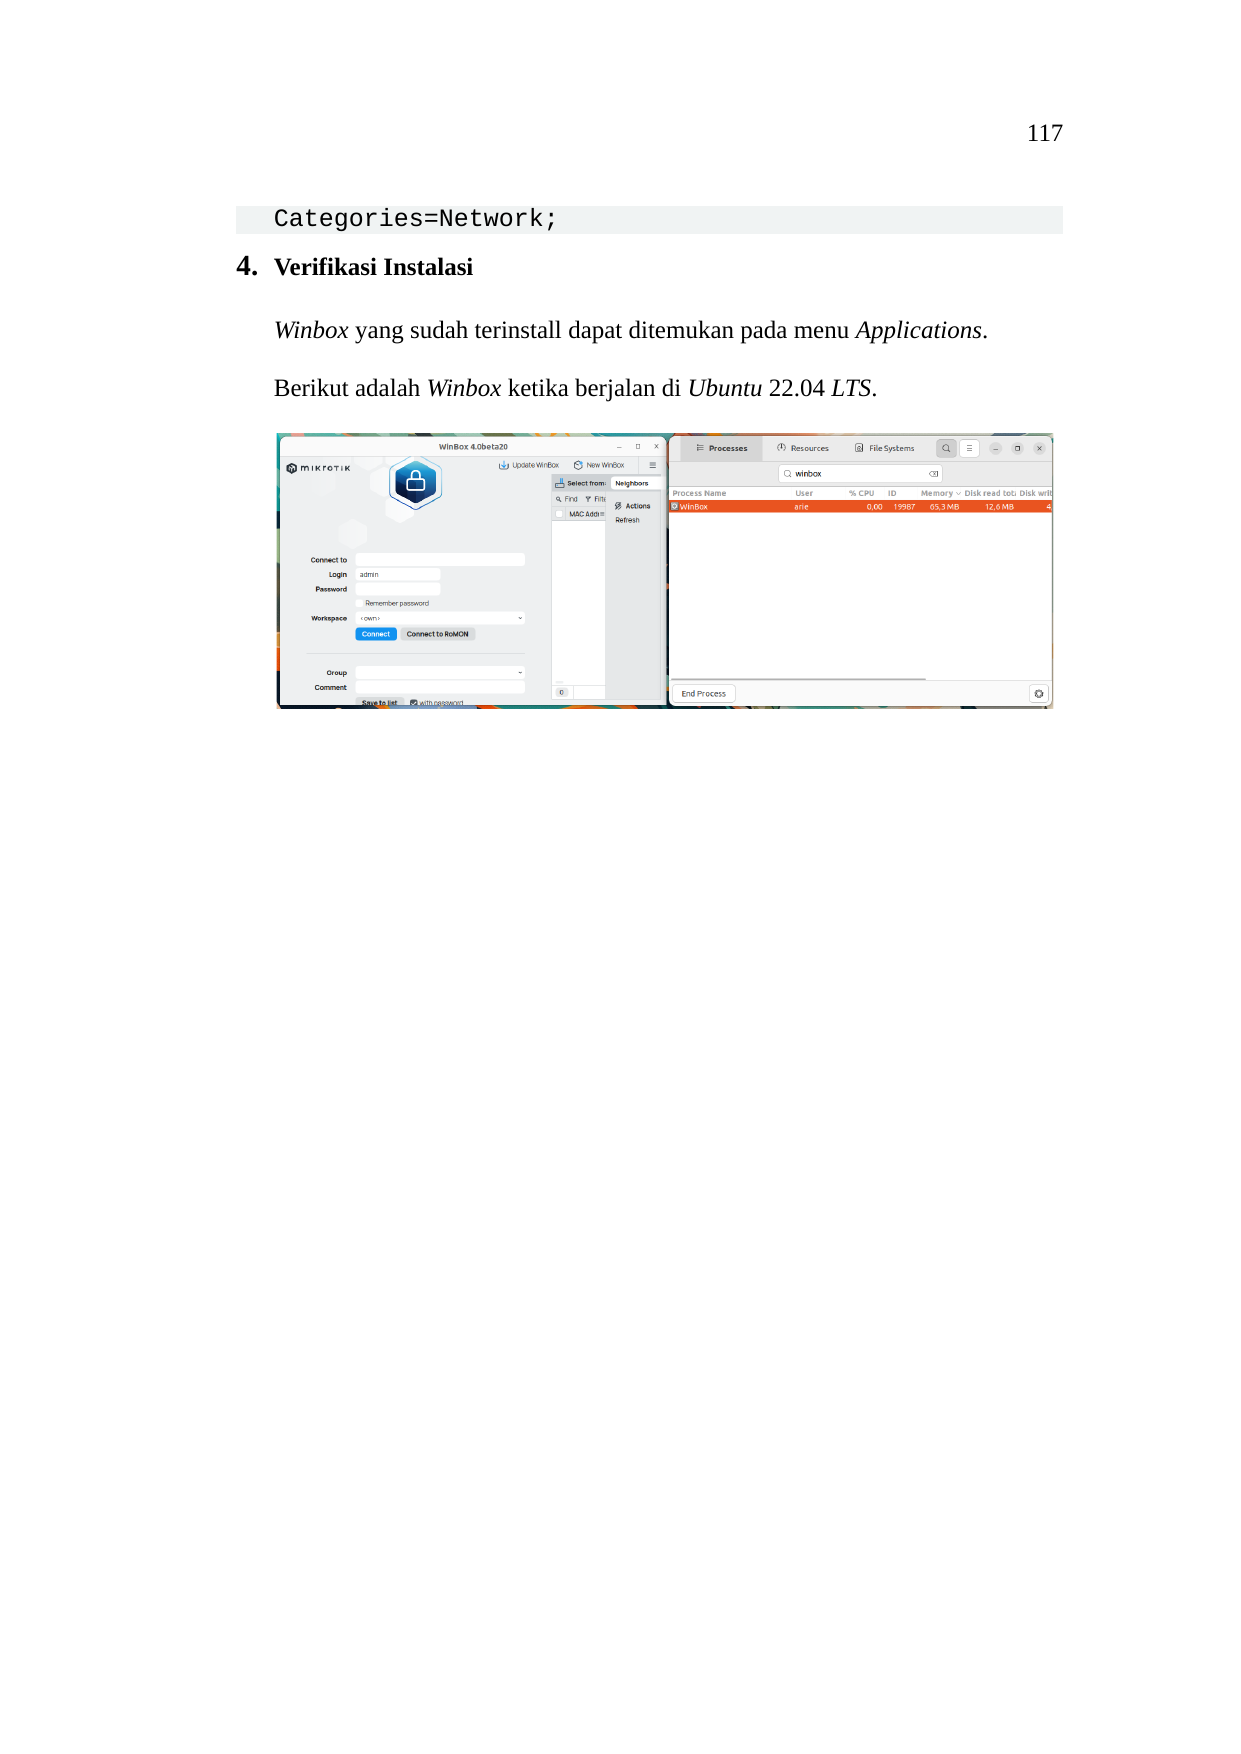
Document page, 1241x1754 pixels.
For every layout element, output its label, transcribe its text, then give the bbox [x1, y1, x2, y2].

list Berikut adalah Winbox ketika berjalan di Ubuntu 22.04 LTS. [236, 373, 1063, 402]
picture [276, 433, 1054, 709]
list Verifikasi Instalasi [236, 248, 1063, 282]
list Categories=Network; [236, 206, 1063, 234]
list Winbox yang sudah terinstall dapat ditemukan pada menu Applications. [236, 316, 1063, 344]
